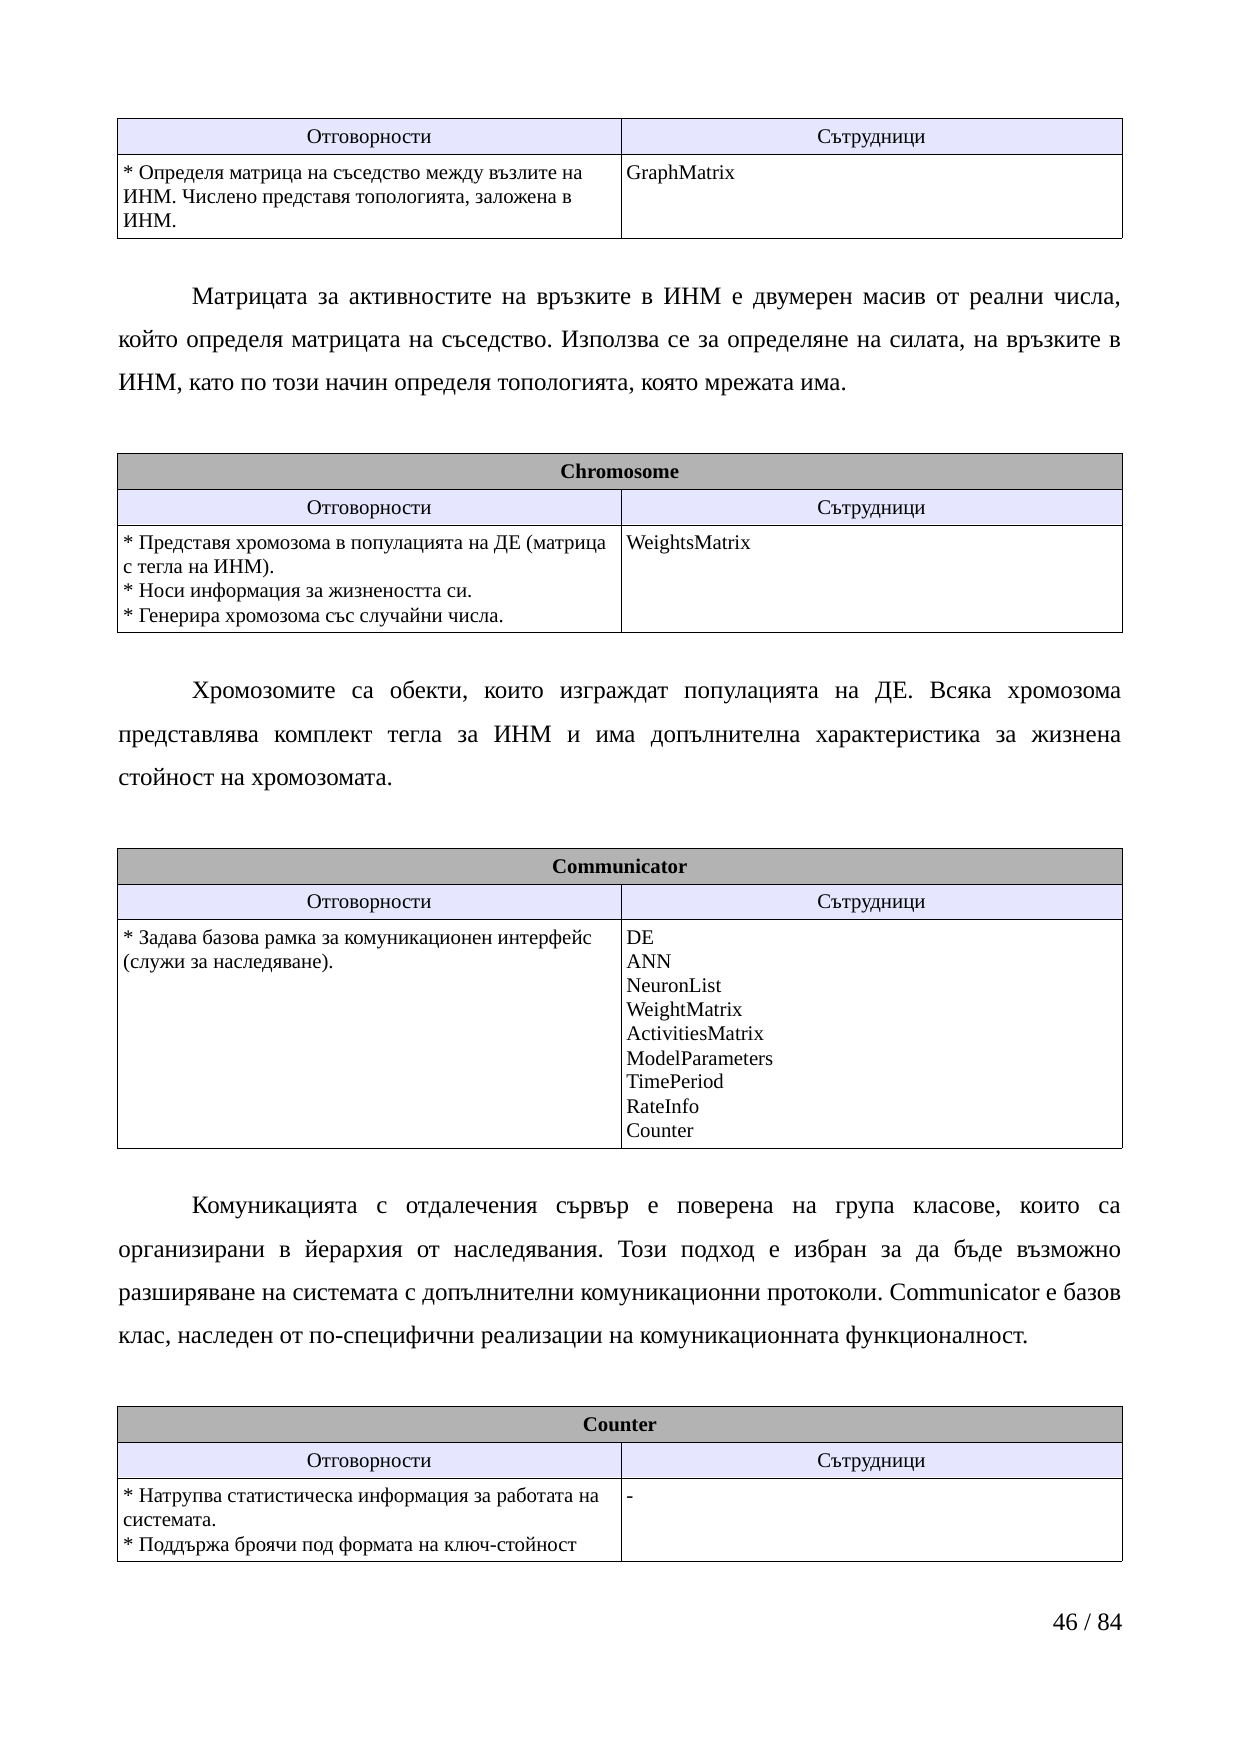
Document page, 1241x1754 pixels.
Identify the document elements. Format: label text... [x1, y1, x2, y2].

text Хромозомите са обекти, които изграждат популацията на ДЕ. Всяка хромозома представлява комплект тегла за ИНМ и има допълнителна характеристика за жизнена стойност на хромозомата. [118, 676, 1122, 791]
table_cell * Задава базова рамка за комуникационен интерфейс (служи за наследяване). [118, 920, 621, 1147]
table_cell Сътрудници [622, 119, 1122, 154]
table_cell Отговорности [118, 490, 621, 524]
table_header Counter [118, 1407, 1122, 1442]
table_cell * Определя матрица на съседство между възлите на ИНМ. Числено представя топологията, заложена в ИНМ. [118, 155, 621, 237]
text Матрицата за активностите на връзките в ИНМ е двумерен масив от реални числа, който определя матрицата на съседство. Използва се за определяне на силата, на връзките в ИНМ, като по този начин определя топологията, която мрежата има. [118, 281, 1122, 396]
table_cell WeightsMatrix [622, 526, 1122, 632]
table_cell Отговорности [118, 119, 621, 154]
table_cell - [622, 1479, 1122, 1561]
table_cell Сътрудници [622, 885, 1122, 919]
table_cell GraphMatrix [622, 155, 1122, 237]
table_cell * Представя хромозома в популацията на ДЕ (матрица с тегла на ИНМ). * Носи информация за жизнеността си. * Генерира хромозома със случайни числа. [118, 526, 621, 632]
table_cell Отговорности [118, 885, 621, 919]
text Комуникацията с отдалечения сървър е поверена на група класове, които са организирани в йерархия от наследявания. Този подход е избран за да бъде възможно разширяване на системата с допълнителни комуникационни протоколи. Communicator е базов клас, наследен от по-специфични реализации на комуникационната функционалност. [118, 1191, 1122, 1349]
table_cell DE ANN NeuronList WeightMatrix ActivitiesMatrix ModelParameters TimePeriod RateInfo Counter [622, 920, 1122, 1147]
table_cell Отговорности [118, 1443, 621, 1477]
table_cell Сътрудници [622, 490, 1122, 524]
table_cell * Натрупва статистическа информация за работата на системата. * Поддържа броячи под формата на ключ-стойност [118, 1479, 621, 1561]
table_header Communicator [118, 849, 1122, 884]
table_cell Сътрудници [622, 1443, 1122, 1477]
table_header Chromosome [118, 454, 1122, 489]
